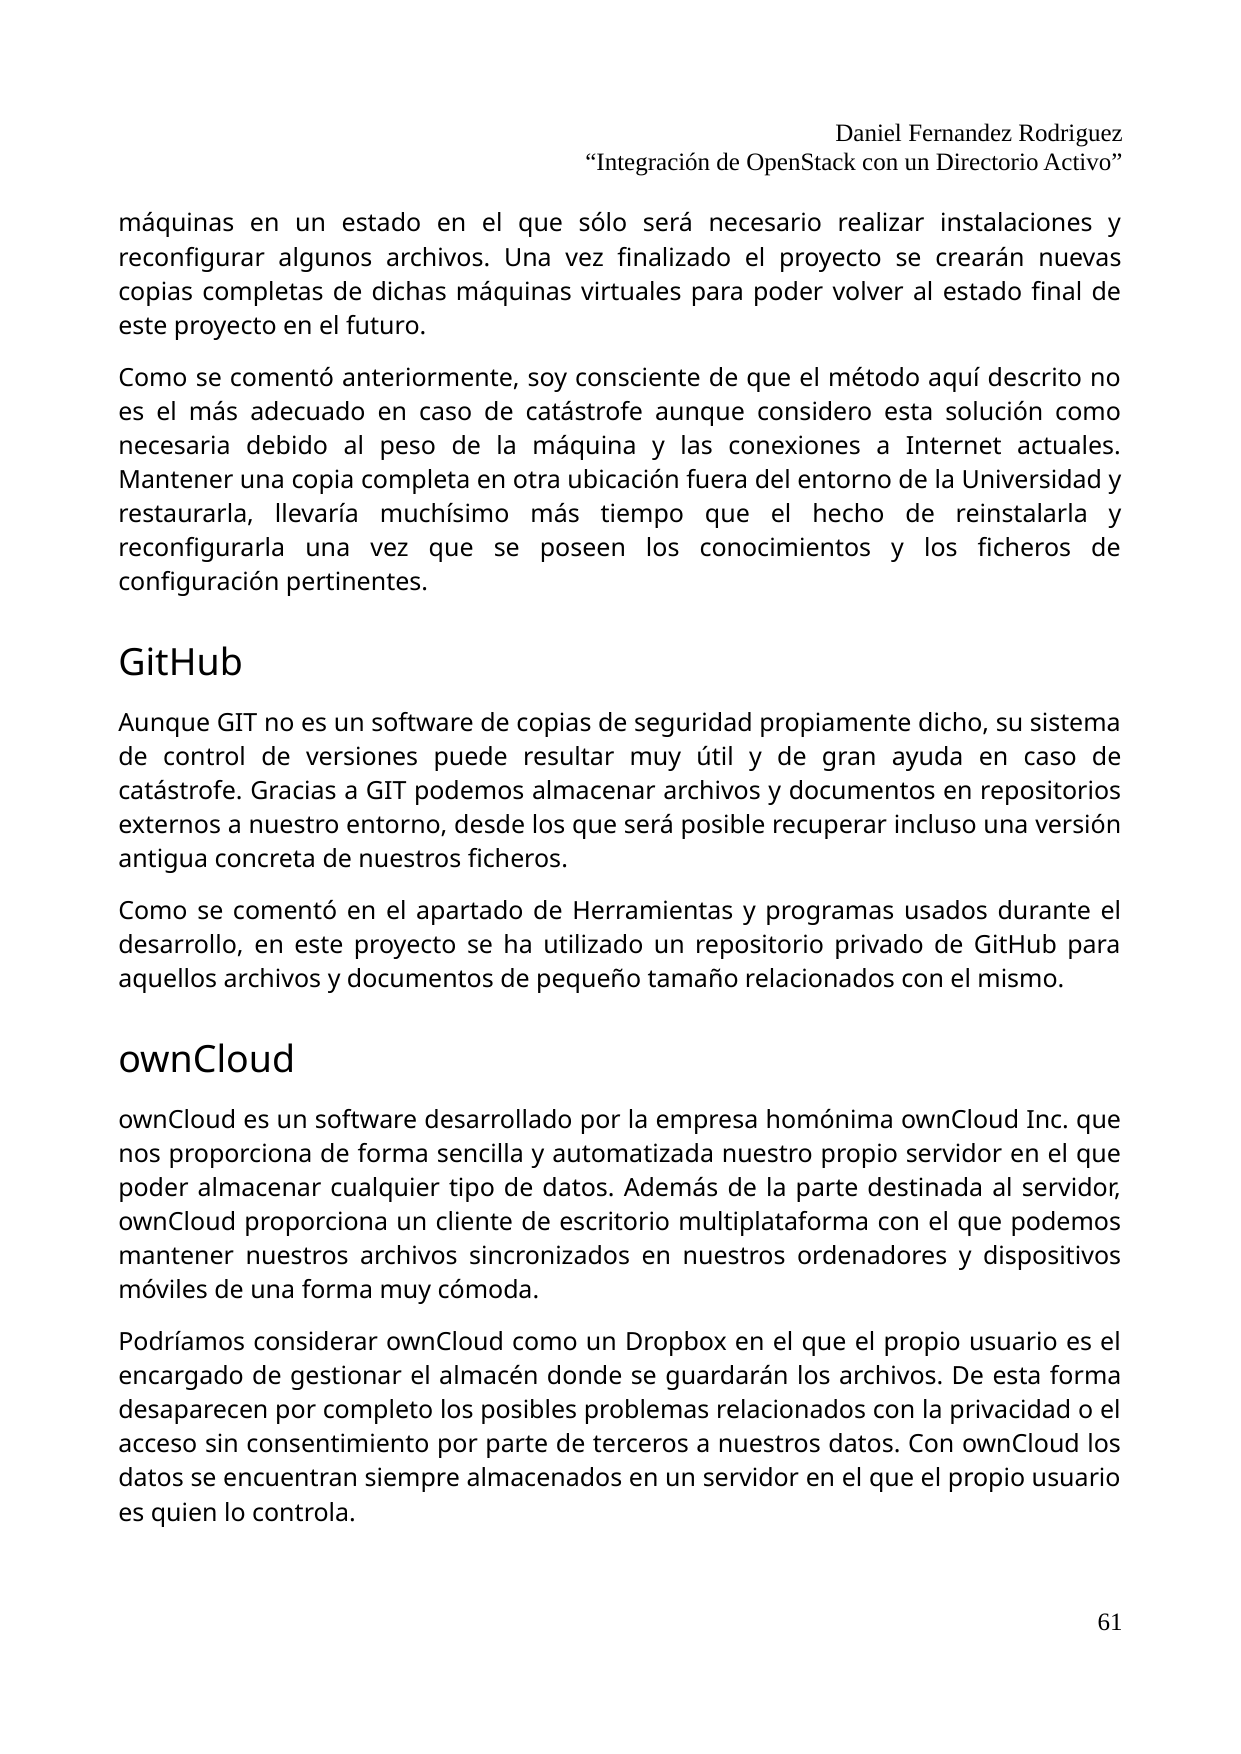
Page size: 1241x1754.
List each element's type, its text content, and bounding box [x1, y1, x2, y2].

text Como se comentó anteriormente, soy consciente de que el método aquí descrito no es el más adecuado en caso de catástrofe aunque considero esta solución como necesaria debido al peso de la máquina y las conexiones a Internet actuales. Mantener una copia completa en otra ubicación fuera del entorno de la Universidad y restaurarla, llevaría muchísimo más tiempo que el hecho de reinstalarla y reconfigurarla una vez que se poseen los conocimientos y los ficheros de configuración pertinentes. [118, 359, 1122, 598]
text Como se comentó en el apartado de Herramientas y programas usados durante el desarrollo, en este proyecto se ha utilizado un repositorio privado de GitHub para aquellos archivos y documentos de pequeño tamaño relacionados con el mismo. [118, 893, 1122, 995]
text ownCloud es un software desarrollado por la empresa homónima ownCloud Inc. que nos proporciona de forma sencilla y automatizada nuestro propio servidor en el que poder almacenar cualquier tipo de datos. Además de la parte destinada al servidor, ownCloud proporciona un cliente de escritorio multiplataforma con el que podemos mantener nuestros archivos sincronizados en nuestros ordenadores y dispositivos móviles de una forma muy cómoda. [118, 1101, 1122, 1306]
subtitle ownCloud [118, 1032, 1122, 1083]
subtitle GitHub [118, 635, 1122, 686]
text Podríamos considerar ownCloud como un Dropbox en el que el propio usuario es el encargado de gestionar el almacén donde se guardarán los archivos. De esta forma desaparecen por completo los posibles problemas relacionados con la privacidad o el acceso sin consentimiento por parte de terceros a nuestros datos. Con ownCloud los datos se encuentran siempre almacenados en un servidor en el que el propio usuario es quien lo controla. [118, 1324, 1122, 1528]
text Aunque GIT no es un software de copias de seguridad propiamente dicho, su sistema de control de versiones puede resultar muy útil y de gran ayuda en caso de catástrofe. Gracias a GIT podemos almacenar archivos y documentos en repositorios externos a nuestro entorno, desde los que será posible recuperar incluso una versión antigua concreta de nuestros ficheros. [118, 704, 1122, 875]
text máquinas en un estado en el que sólo será necesario realizar instalaciones y reconfigurar algunos archivos. Una vez finalizado el proyecto se crearán nuevas copias completas de dichas máquinas virtuales para poder volver al estado final de este proyecto en el futuro. [118, 205, 1122, 341]
